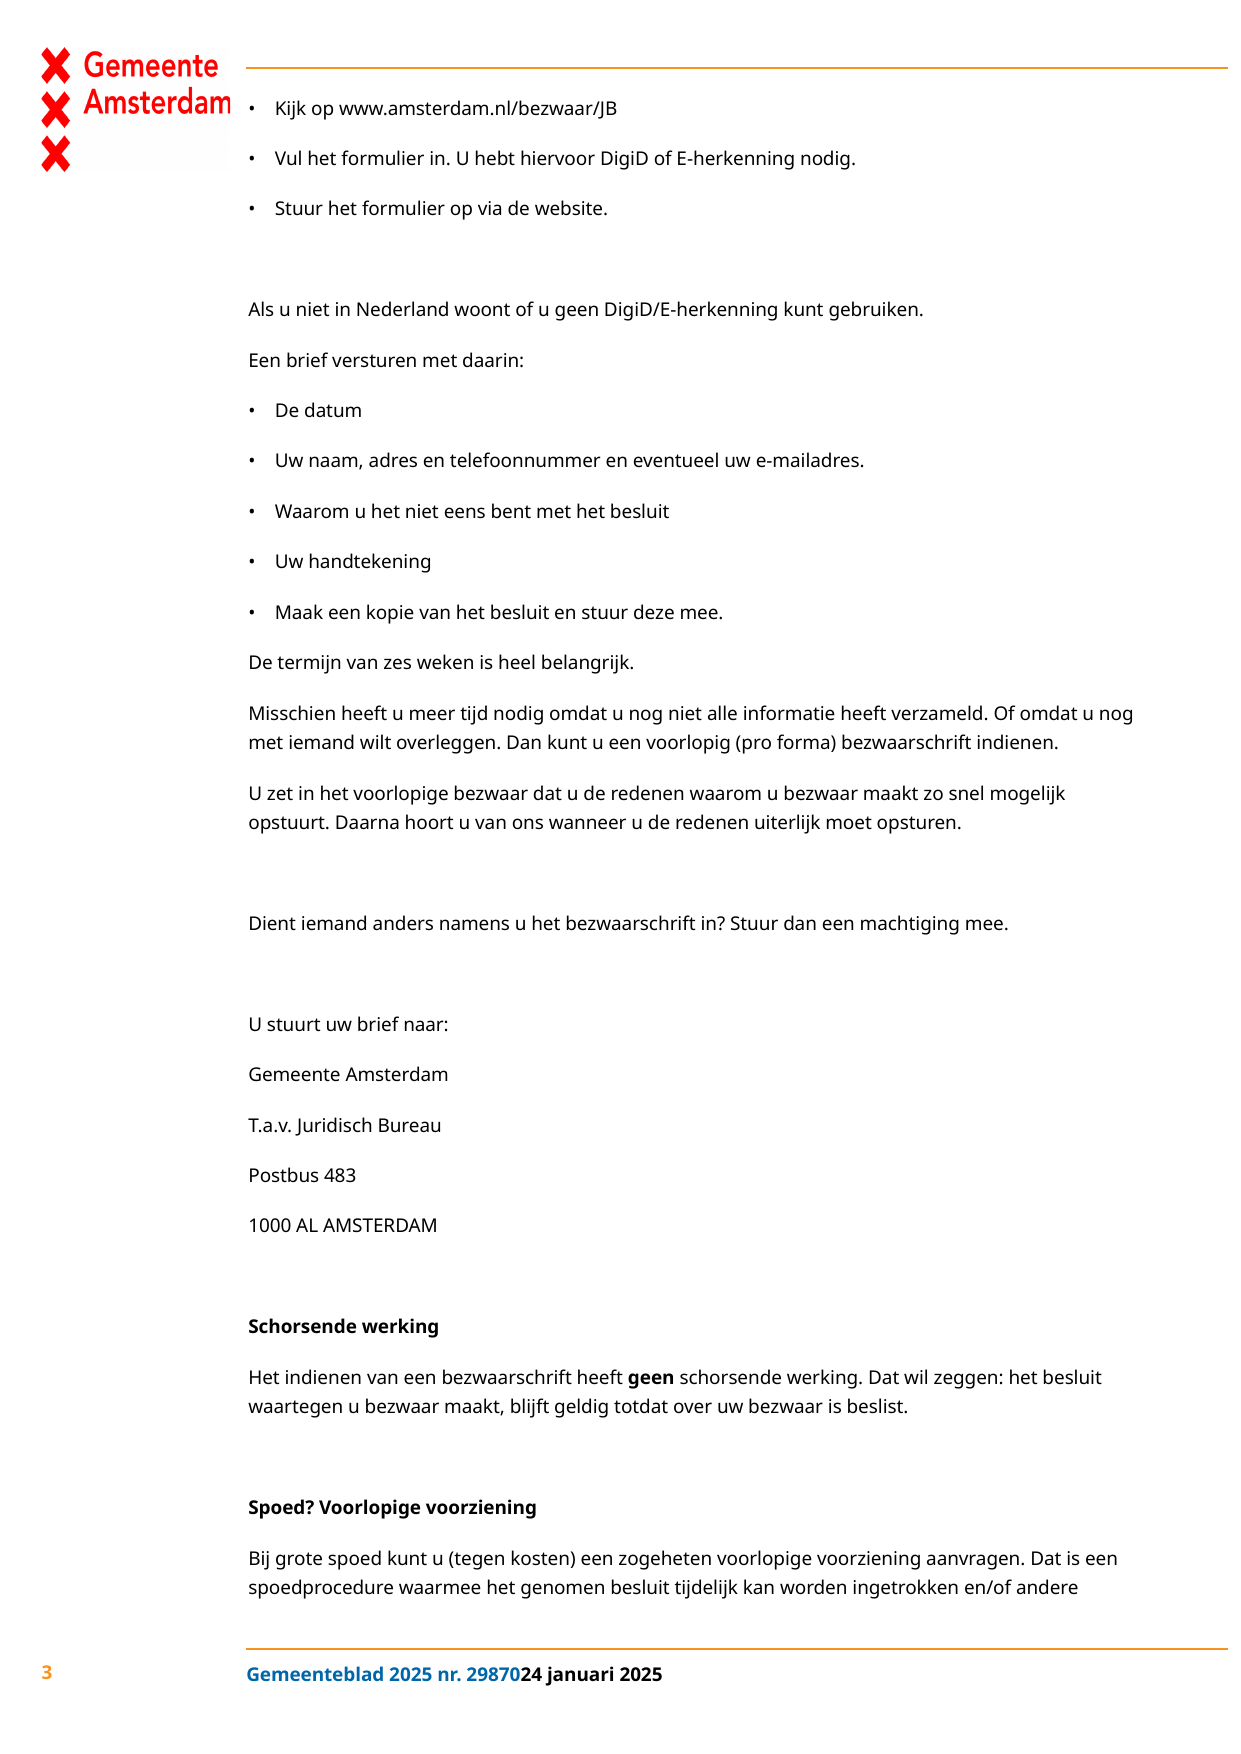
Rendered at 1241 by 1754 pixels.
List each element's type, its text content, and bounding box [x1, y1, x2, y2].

text Misschien heeft u meer tijd nodig omdat u nog niet alle informatie heeft verzameld. Of omdat u nog met iemand wilt overleggen. Dan kunt u een voorlopig (pro forma) bezwaarschrift indienen. [248, 700, 1152, 755]
text Gemeente Amsterdam [248, 1061, 1152, 1087]
text Een brief versturen met daarin: [248, 347, 1152, 373]
text • Stuur het formulier op via de website. [248, 196, 1152, 221]
text • Uw handtekening [248, 548, 1152, 574]
text De termijn van zes weken is heel belangrijk. [248, 649, 1152, 675]
text Als u niet in Nederland woont of u geen DigiD/E-herkenning kunt gebruiken. [248, 296, 1152, 322]
text • Waarom u het niet eens bent met het besluit [248, 498, 1152, 524]
text U stuurt uw brief naar: [248, 1011, 1152, 1037]
text U zet in het voorlopige bezwaar dat u de redenen waarom u bezwaar maakt zo snel mogelijk opstuurt. Daarna hoort u van ons wanneer u de redenen uiterlijk moet opsturen. [248, 780, 1152, 835]
text Dient iemand anders namens u het bezwaarschrift in? Stuur dan een machtiging mee. [248, 910, 1152, 936]
text • Maak een kopie van het besluit en stuur deze mee. [248, 599, 1152, 625]
text • Kijk op www.amsterdam.nl/bezwaar/JB [248, 95, 1152, 121]
text • De datum [248, 397, 1152, 423]
text Het indienen van een bezwaarschrift heeft geen schorsende werking. Dat wil zeggen: het besluit waartegen u bezwaar maakt, blijft geldig totdat over uw bezwaar is beslist. [248, 1364, 1152, 1419]
text Schorsende werking [248, 1313, 1152, 1339]
text Postbus 483 [248, 1162, 1152, 1188]
text Spoed? Voorlopige voorziening [248, 1494, 1152, 1520]
text 1000 AL AMSTERDAM [248, 1213, 1152, 1238]
text Bij grote spoed kunt u (tegen kosten) een zogeheten voorlopige voorziening aanvragen. Dat is een spoedprocedure waarmee het genomen besluit tijdelijk kan worden ingetrokken en/of andere [248, 1545, 1152, 1600]
text T.a.v. Juridisch Bureau [248, 1112, 1152, 1138]
text • Vul het formulier in. U hebt hiervoor DigiD of E-herkenning nodig. [248, 145, 1152, 171]
picture [41, 47, 231, 172]
text • Uw naam, adres en telefoonnummer en eventueel uw e-mailadres. [248, 448, 1152, 473]
